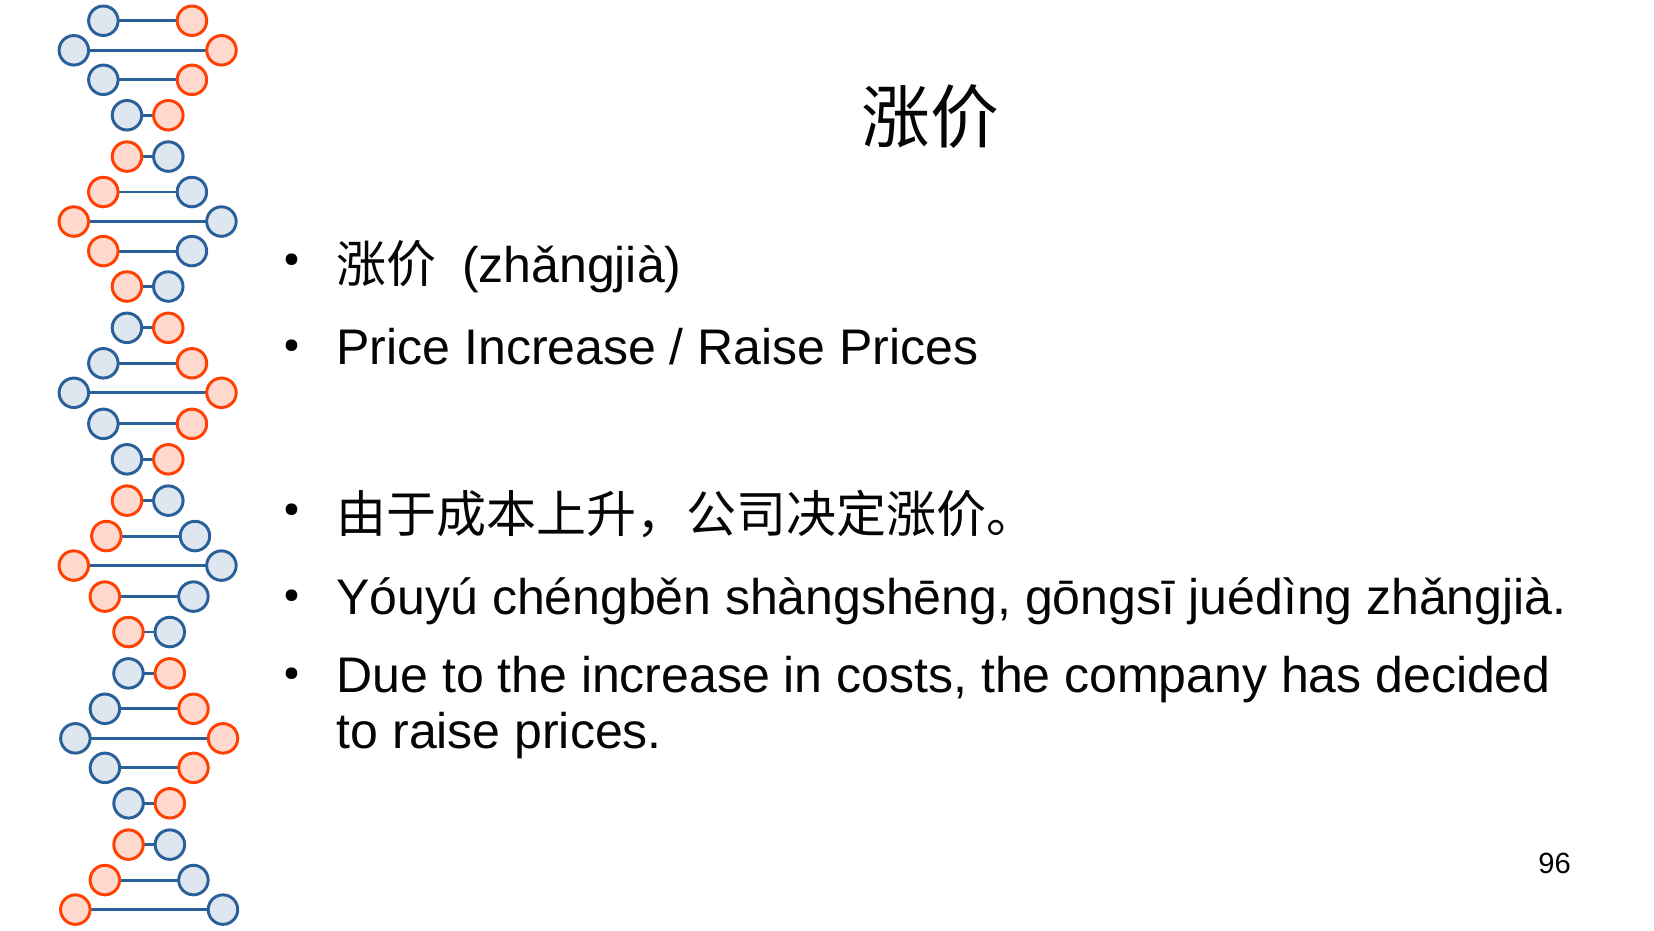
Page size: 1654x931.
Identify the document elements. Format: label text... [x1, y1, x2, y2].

title 涨价 [265, 35, 1595, 189]
list 涨价 (zhǎngjià) Price Increase / Raise Prices 由于成本上升，公司决定涨价。 Yóuyú chéngběn shàngshēng, gōngsī juédìng zhǎngjià. Due to the increase in costs, the company has decided to raise prices. [265, 224, 1595, 764]
